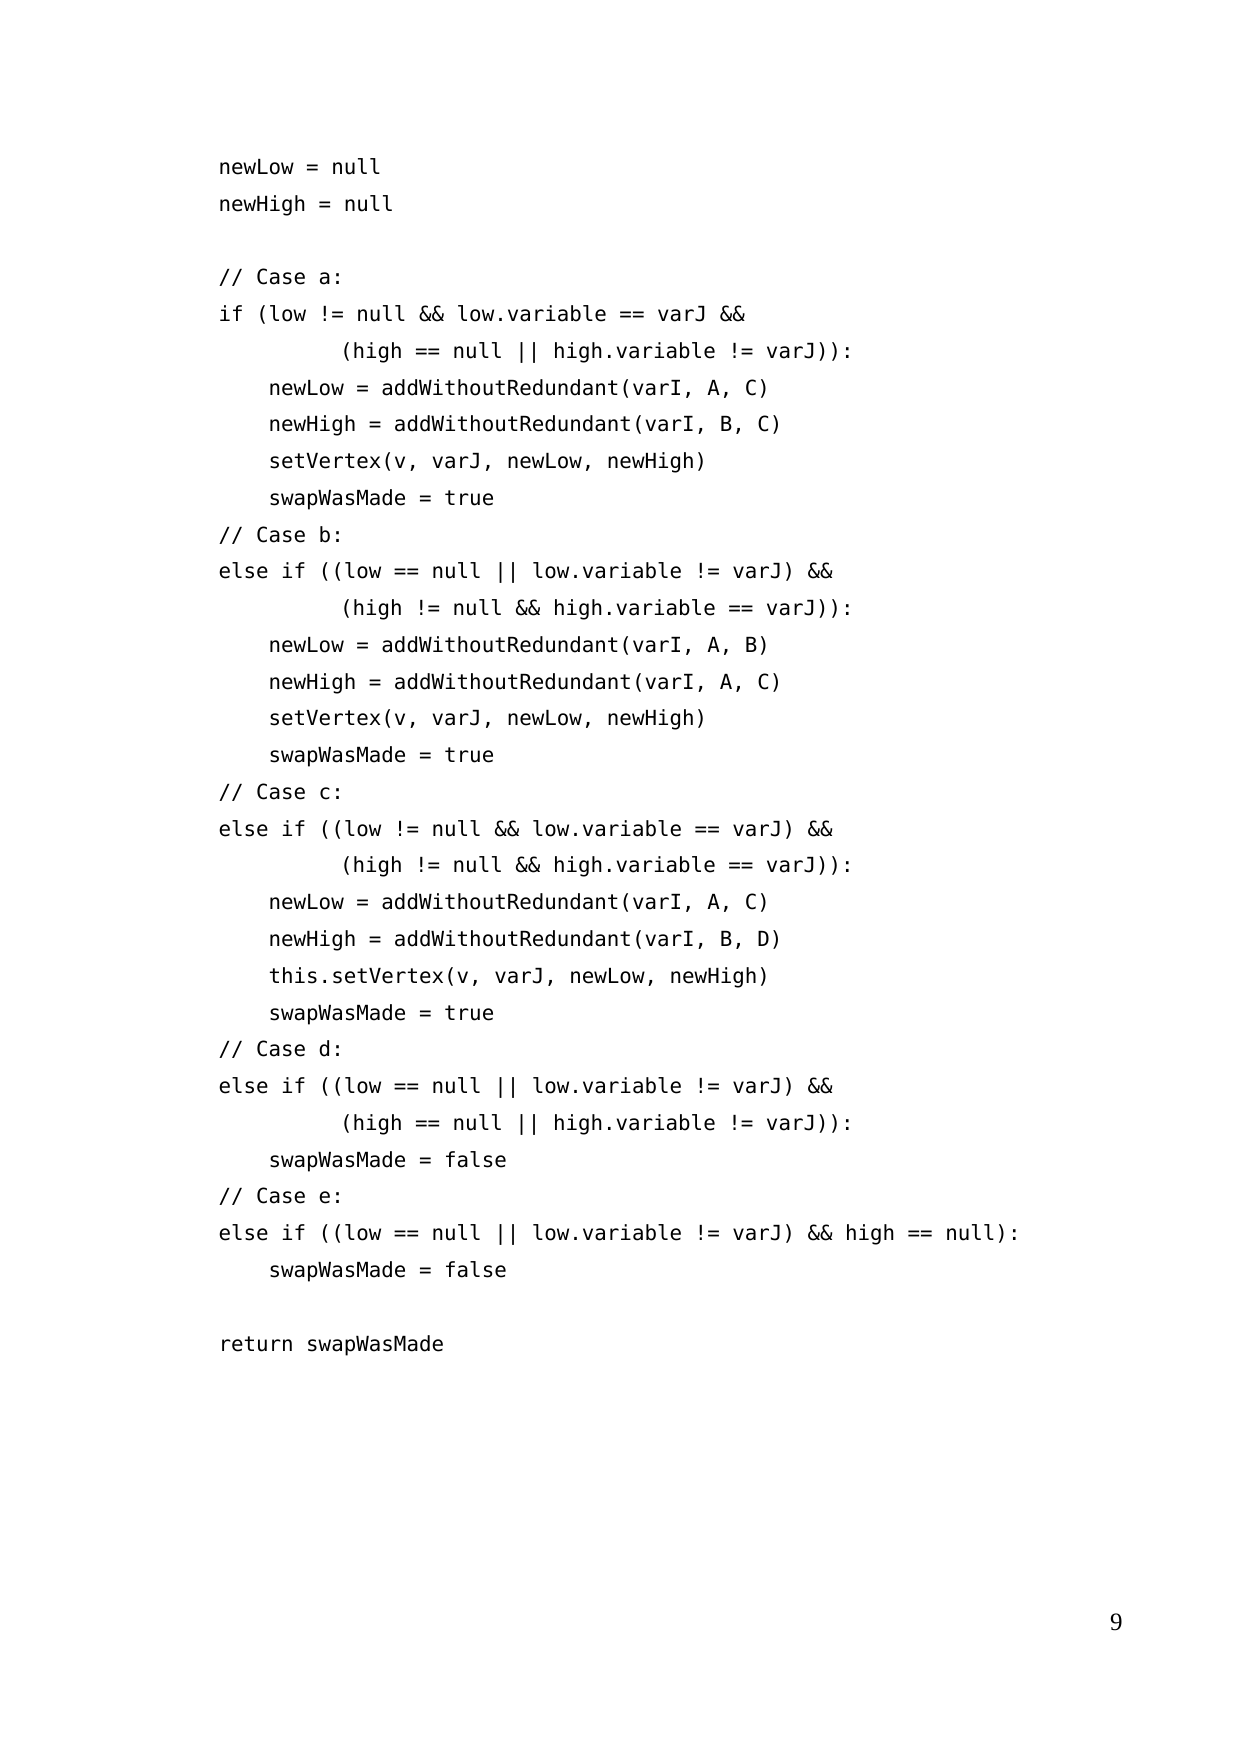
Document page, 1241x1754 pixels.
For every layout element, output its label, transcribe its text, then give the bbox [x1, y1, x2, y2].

text else if ((low != null && low.variable == varJ) && [118, 817, 1122, 841]
text // Case b: [118, 523, 1122, 547]
text (high != null && high.variable == varJ)): [118, 596, 1122, 620]
text // Case d: [118, 1037, 1122, 1062]
text this.setVertex(v, varJ, newLow, newHigh) [118, 964, 1122, 988]
text (high != null && high.variable == varJ)): [118, 853, 1122, 878]
text newHigh = null [118, 192, 1122, 216]
text (high == null || high.variable != varJ)): [118, 339, 1122, 363]
text newLow = null [118, 155, 1122, 179]
text newLow = addWithoutRedundant(varI, A, C) [118, 890, 1122, 914]
text swapWasMade = true [118, 1001, 1122, 1025]
text swapWasMade = false [118, 1258, 1122, 1282]
text newLow = addWithoutRedundant(varI, A, C) [118, 376, 1122, 400]
text newHigh = addWithoutRedundant(varI, B, C) [118, 412, 1122, 437]
text setVertex(v, varJ, newLow, newHigh) [118, 449, 1122, 473]
text // Case e: [118, 1184, 1122, 1209]
text else if ((low == null || low.variable != varJ) && high == null): [118, 1221, 1122, 1246]
text // Case a: [118, 265, 1122, 289]
text swapWasMade = true [118, 486, 1122, 510]
text newHigh = addWithoutRedundant(varI, B, D) [118, 927, 1122, 951]
text swapWasMade = false [118, 1148, 1122, 1172]
text swapWasMade = true [118, 743, 1122, 767]
text else if ((low == null || low.variable != varJ) && [118, 559, 1122, 584]
text return swapWasMade [118, 1332, 1122, 1356]
text newLow = addWithoutRedundant(varI, A, B) [118, 633, 1122, 657]
text (high == null || high.variable != varJ)): [118, 1111, 1122, 1135]
text // Case c: [118, 780, 1122, 804]
text setVertex(v, varJ, newLow, newHigh) [118, 706, 1122, 731]
text if (low != null && low.variable == varJ && [118, 302, 1122, 326]
text newHigh = addWithoutRedundant(varI, A, C) [118, 670, 1122, 694]
text else if ((low == null || low.variable != varJ) && [118, 1074, 1122, 1098]
